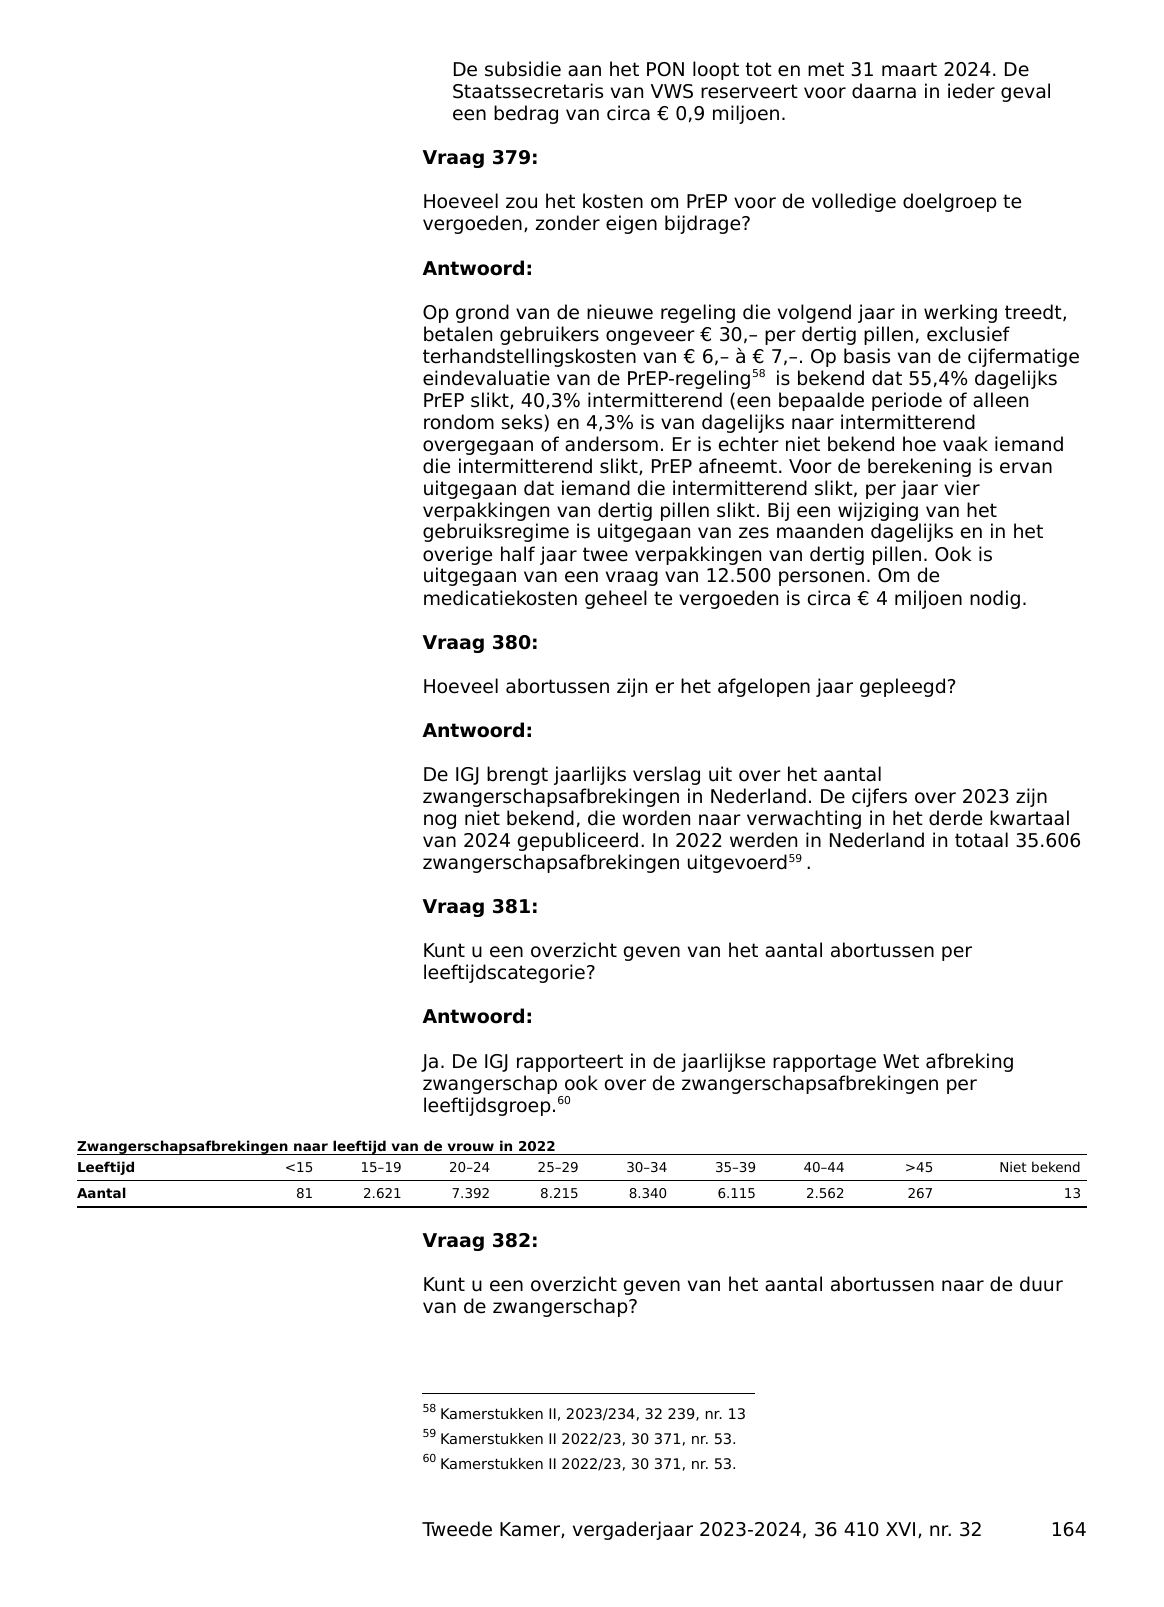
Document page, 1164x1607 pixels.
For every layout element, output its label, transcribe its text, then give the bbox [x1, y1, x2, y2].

text Kamerstukken II 2022/23, 30 371, nr. 53. [422, 1452, 1087, 1474]
text Hoeveel abortussen zijn er het afgelopen jaar gepleegd? [422, 676, 1087, 698]
table_cell 13 [939, 1181, 1087, 1206]
table_cell 25–29 [496, 1155, 584, 1180]
subtitle Antwoord: [422, 1006, 1087, 1028]
subtitle Vraag 382: [422, 1230, 1087, 1252]
table_cell 20–24 [408, 1155, 496, 1180]
table_cell 30–34 [585, 1155, 673, 1180]
table_cell <15 [230, 1155, 319, 1180]
table_cell Niet bekend [939, 1155, 1087, 1180]
table_cell Leeftijd [77, 1155, 230, 1180]
text De IGJ brengt jaarlijks verslag uit over het aantal zwangerschapsafbrekingen in Nederland. De cijfers over 2023 zijn nog niet bekend, die worden naar verwachting in het derde kwartaal van 2024 gepubliceerd. In 2022 werden in Nederland in totaal 35.606 zwangerschapsafbrekingen uitgevoerd. [422, 764, 1087, 874]
table_cell 6.115 [673, 1181, 762, 1206]
table_cell 8.340 [585, 1181, 673, 1206]
subtitle Antwoord: [422, 720, 1087, 742]
text Kamerstukken II, 2023/234, 32 239, nr. 13 [422, 1402, 1087, 1424]
table_cell 81 [230, 1181, 319, 1206]
table_cell 267 [850, 1181, 939, 1206]
table_header Zwangerschapsafbrekingen naar leeftijd van de vrouw in 2022 [77, 1139, 1087, 1154]
table_cell 2.621 [319, 1181, 407, 1206]
text Kunt u een overzicht geven van het aantal abortussen per leeftijdscategorie? [422, 940, 1087, 984]
table_cell 15–19 [319, 1155, 407, 1180]
text Ja. De IGJ rapporteert in de jaarlijkse rapportage Wet afbreking zwangerschap ook over de zwangerschapsafbrekingen per leeftijdsgroep. [422, 1051, 1087, 1117]
table_cell 7.392 [408, 1181, 496, 1206]
table_cell >45 [850, 1155, 939, 1180]
table_cell 8.215 [496, 1181, 584, 1206]
table_cell 35–39 [673, 1155, 762, 1180]
text De subsidie aan het PON loopt tot en met 31 maart 2024. De Staatssecretaris van VWS reserveert voor daarna in ieder geval een bedrag van circa € 0,9 miljoen. [422, 59, 1087, 125]
text Kunt u een overzicht geven van het aantal abortussen naar de duur van de zwangerschap? [422, 1274, 1087, 1318]
text Hoeveel zou het kosten om PrEP voor de volledige doelgroep te vergoeden, zonder eigen bijdrage? [422, 191, 1087, 235]
text Kamerstukken II 2022/23, 30 371, nr. 53. [422, 1427, 1087, 1449]
subtitle Antwoord: [422, 257, 1087, 279]
subtitle Vraag 381: [422, 896, 1087, 918]
text Op grond van de nieuwe regeling die volgend jaar in werking treedt, betalen gebruikers ongeveer € 30,– per dertig pillen, exclusief terhandstellingskosten van € 6,– à € 7,–. Op basis van de cijfermatige eindevaluatie van de PrEP-regeling is bekend dat 55,4% dagelijks PrEP slikt, 40,3% intermitterend (een bepaalde periode of alleen rondom seks) en 4,3% is van dagelijks naar intermitterend overgegaan of andersom. Er is echter niet bekend hoe vaak iemand die intermitterend slikt, PrEP afneemt. Voor de berekening is ervan uitgegaan dat iemand die intermitterend slikt, per jaar vier verpakkingen van dertig pillen slikt. Bij een wijziging van het gebruiksregime is uitgegaan van zes maanden dagelijks en in het overige half jaar twee verpakkingen van dertig pillen. Ook is uitgegaan van een vraag van 12.500 personen. Om de medicatiekosten geheel te vergoeden is circa € 4 miljoen nodig. [422, 302, 1087, 609]
table_cell Aantal [77, 1181, 230, 1206]
subtitle Vraag 379: [422, 147, 1087, 169]
table_cell 40–44 [762, 1155, 850, 1180]
subtitle Vraag 380: [422, 632, 1087, 653]
table_cell 2.562 [762, 1181, 850, 1206]
